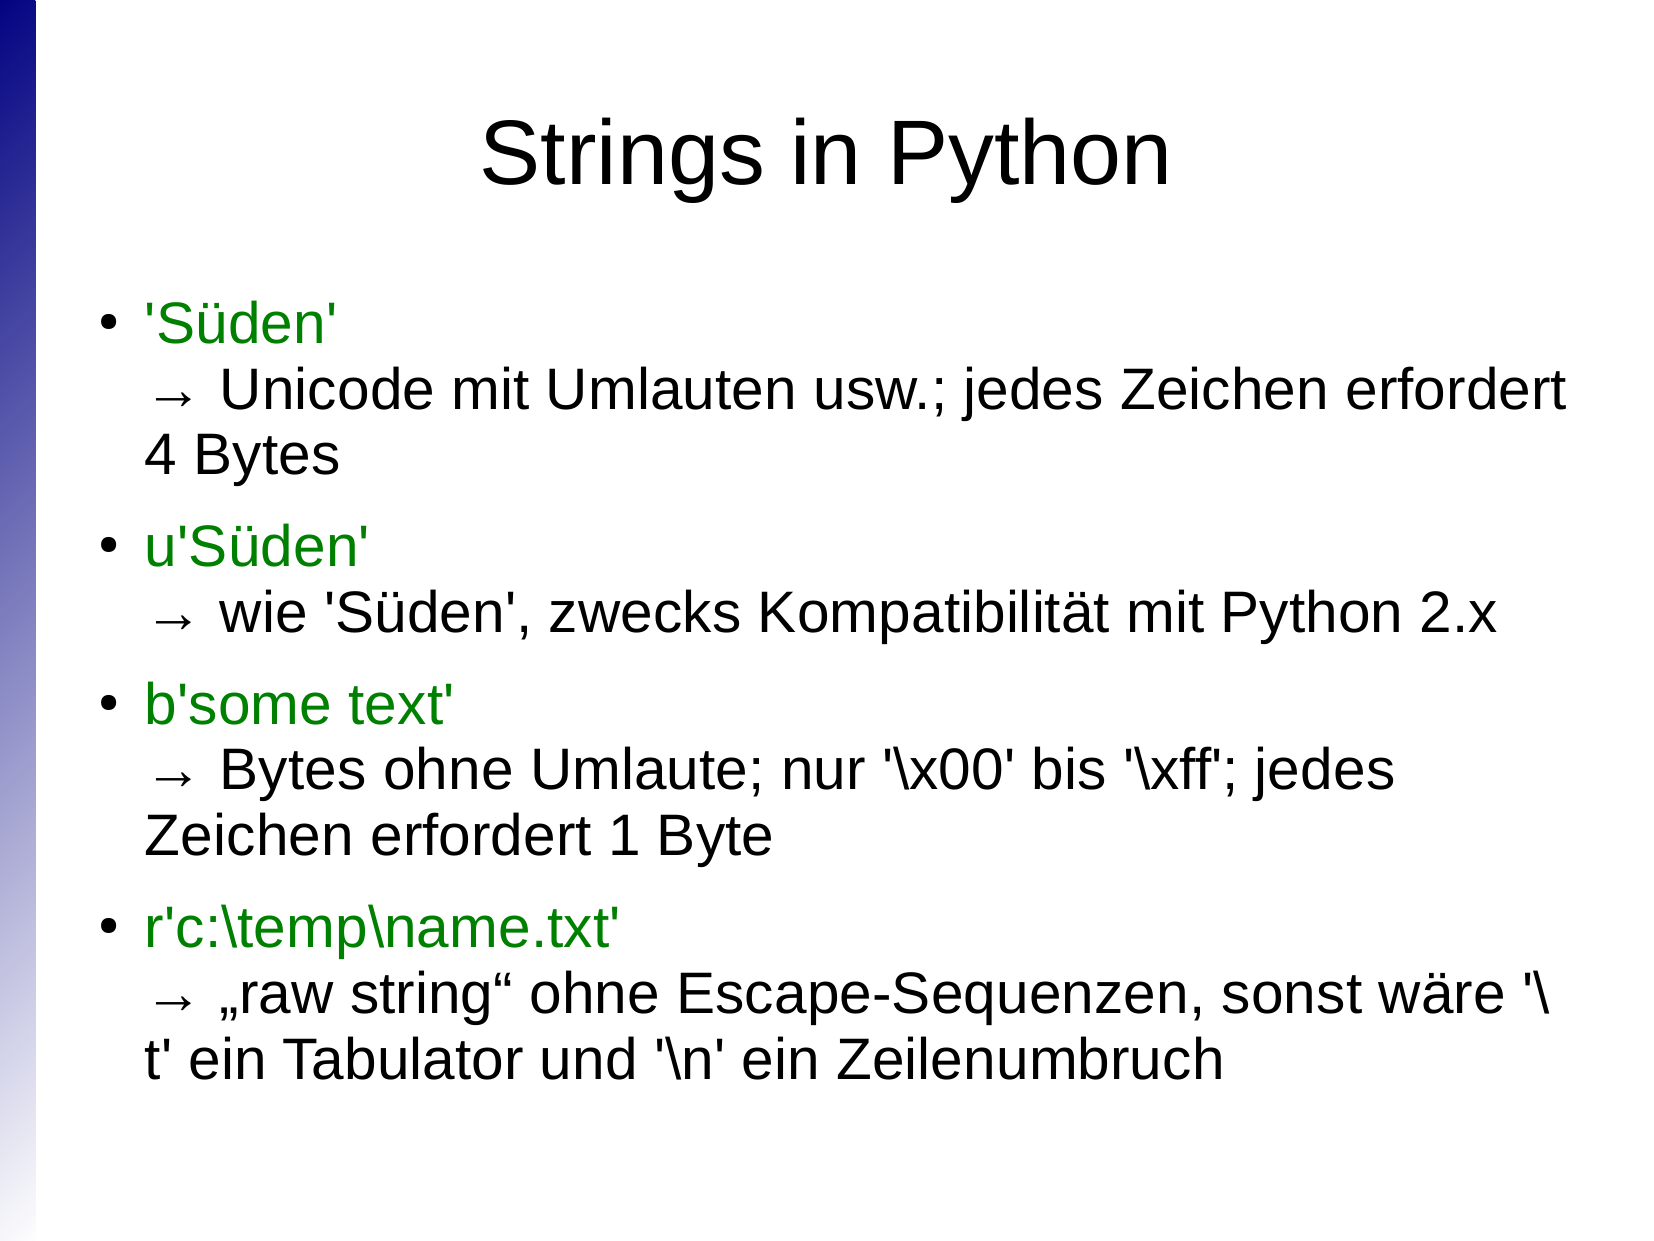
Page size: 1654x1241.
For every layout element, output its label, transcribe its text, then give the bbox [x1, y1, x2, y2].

list 'Süden' → Unicode mit Umlauten usw.; jedes Zeichen erfordert 4 Bytes u'Süden' → wie 'Süden', zwecks Kompatibilität mit Python 2.x b'some text' → Bytes ohne Umlaute; nur '\x00' bis '\xff'; jedes Zeichen erfordert 1 Byte r'c:\temp\name.txt' → „raw string“ ohne Escape-Sequenzen, sonst wäre '\t' ein Tabulator und '\n' ein Zeilenumbruch [82, 290, 1571, 1109]
title Strings in Python [82, 49, 1571, 257]
